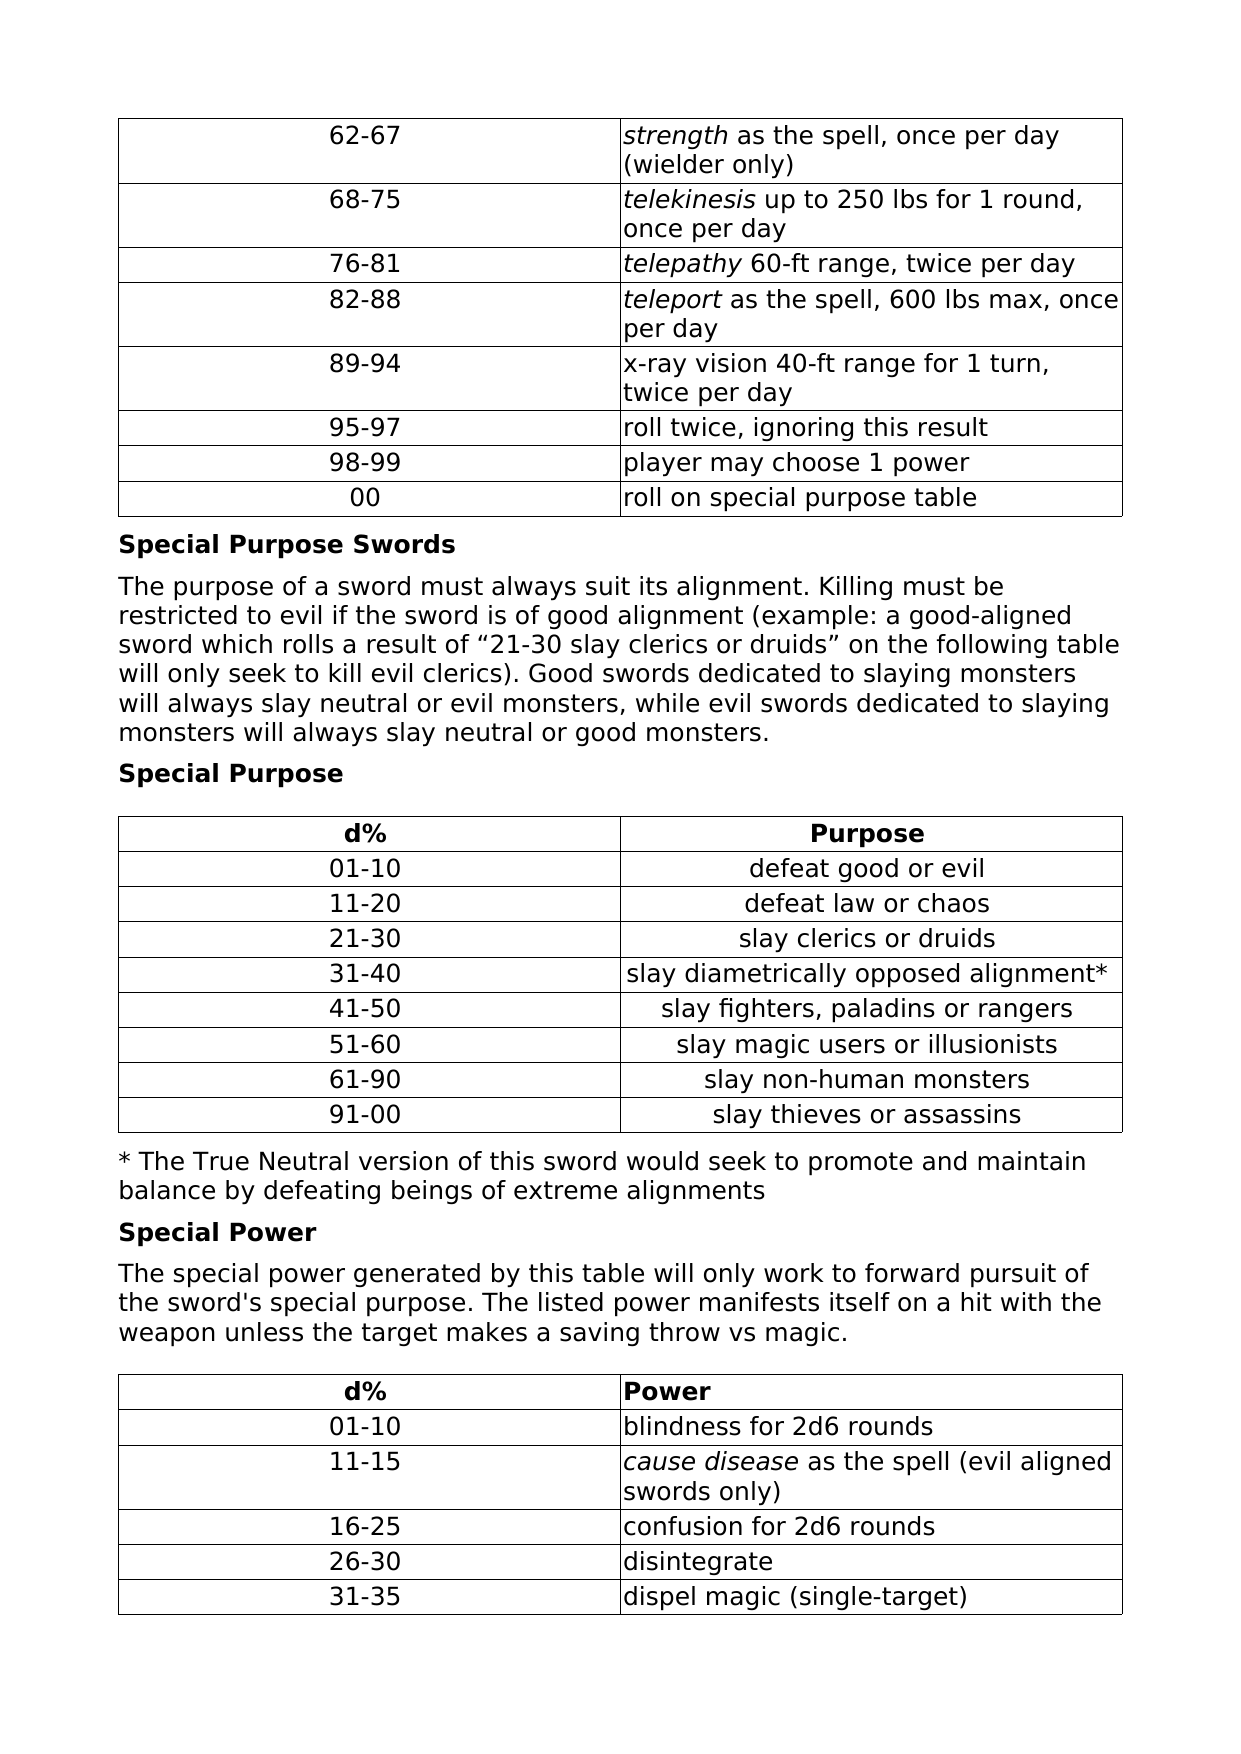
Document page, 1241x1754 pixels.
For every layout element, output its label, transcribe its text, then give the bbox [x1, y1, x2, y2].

table_cell 61-90 [119, 1063, 620, 1097]
table_cell 95-97 [119, 411, 620, 445]
table_cell 89-94 [119, 347, 620, 410]
table_cell 98-99 [119, 446, 620, 481]
table_cell roll twice, ignoring this result [621, 411, 1122, 445]
table_cell telekinesis up to 250 lbs for 1 round, once per day [621, 184, 1122, 247]
table_cell 62-67 [119, 119, 620, 182]
table_cell 21-30 [119, 922, 620, 957]
table_cell 16-25 [119, 1510, 620, 1544]
table_cell 91-00 [119, 1098, 620, 1132]
table_cell 68-75 [119, 184, 620, 247]
table_header d% [119, 1375, 620, 1409]
table_cell 76-81 [119, 248, 620, 282]
table_cell 82-88 [119, 283, 620, 346]
table_header d% [119, 817, 620, 851]
text Special Purpose Swords [118, 531, 1122, 560]
table_cell player may choose 1 power [621, 446, 1122, 481]
table_cell 31-40 [119, 958, 620, 992]
table_cell telepathy 60-ft range, twice per day [621, 248, 1122, 282]
table_cell 31-35 [119, 1580, 620, 1614]
table_cell x-ray vision 40-ft range for 1 turn, twice per day [621, 347, 1122, 410]
table_cell 26-30 [119, 1545, 620, 1579]
table_cell slay thieves or assassins [621, 1098, 1122, 1132]
text The purpose of a sword must always suit its alignment. Killing must be restricted to evil if the sword is of good alignment (example: a good-aligned sword which rolls a result of “21-30 slay clerics or druids” on the following table will only seek to kill evil clerics). Good swords dedicated to slaying monsters will always slay neutral or evil monsters, while evil swords dedicated to slaying monsters will always slay neutral or good monsters. [118, 572, 1122, 747]
table_cell cause disease as the spell (evil aligned swords only) [621, 1446, 1122, 1509]
text Special Power [118, 1218, 1122, 1247]
table_cell 41-50 [119, 993, 620, 1027]
table_cell defeat good or evil [621, 852, 1122, 886]
table_cell 51-60 [119, 1028, 620, 1062]
table_cell slay non-human monsters [621, 1063, 1122, 1097]
table_cell teleport as the spell, 600 lbs max, once per day [621, 283, 1122, 346]
table_cell 11-15 [119, 1446, 620, 1509]
text * The True Neutral version of this sword would seek to promote and maintain balance by defeating beings of extreme alignments [118, 1147, 1122, 1205]
table_cell 11-20 [119, 887, 620, 921]
table_cell roll on special purpose table [621, 482, 1122, 516]
table_cell 01-10 [119, 1410, 620, 1444]
table_cell slay diametrically opposed alignment* [621, 958, 1122, 992]
text The special power generated by this table will only work to forward pursuit of the sword's special purpose. The listed power manifests itself on a hit with the weapon unless the target makes a saving throw vs magic. [118, 1259, 1122, 1347]
table_cell disintegrate [621, 1545, 1122, 1579]
table_header Power [621, 1375, 1122, 1409]
table_cell slay clerics or druids [621, 922, 1122, 957]
table_cell 01-10 [119, 852, 620, 886]
table_cell strength as the spell, once per day (wielder only) [621, 119, 1122, 182]
table_cell slay magic users or illusionists [621, 1028, 1122, 1062]
table_cell defeat law or chaos [621, 887, 1122, 921]
table_cell slay fighters, paladins or rangers [621, 993, 1122, 1027]
table_cell 00 [119, 482, 620, 516]
table_cell blindness for 2d6 rounds [621, 1410, 1122, 1444]
table_header Purpose [621, 817, 1122, 851]
table_cell confusion for 2d6 rounds [621, 1510, 1122, 1544]
table_cell dispel magic (single-target) [621, 1580, 1122, 1614]
text Special Purpose [118, 760, 1122, 789]
